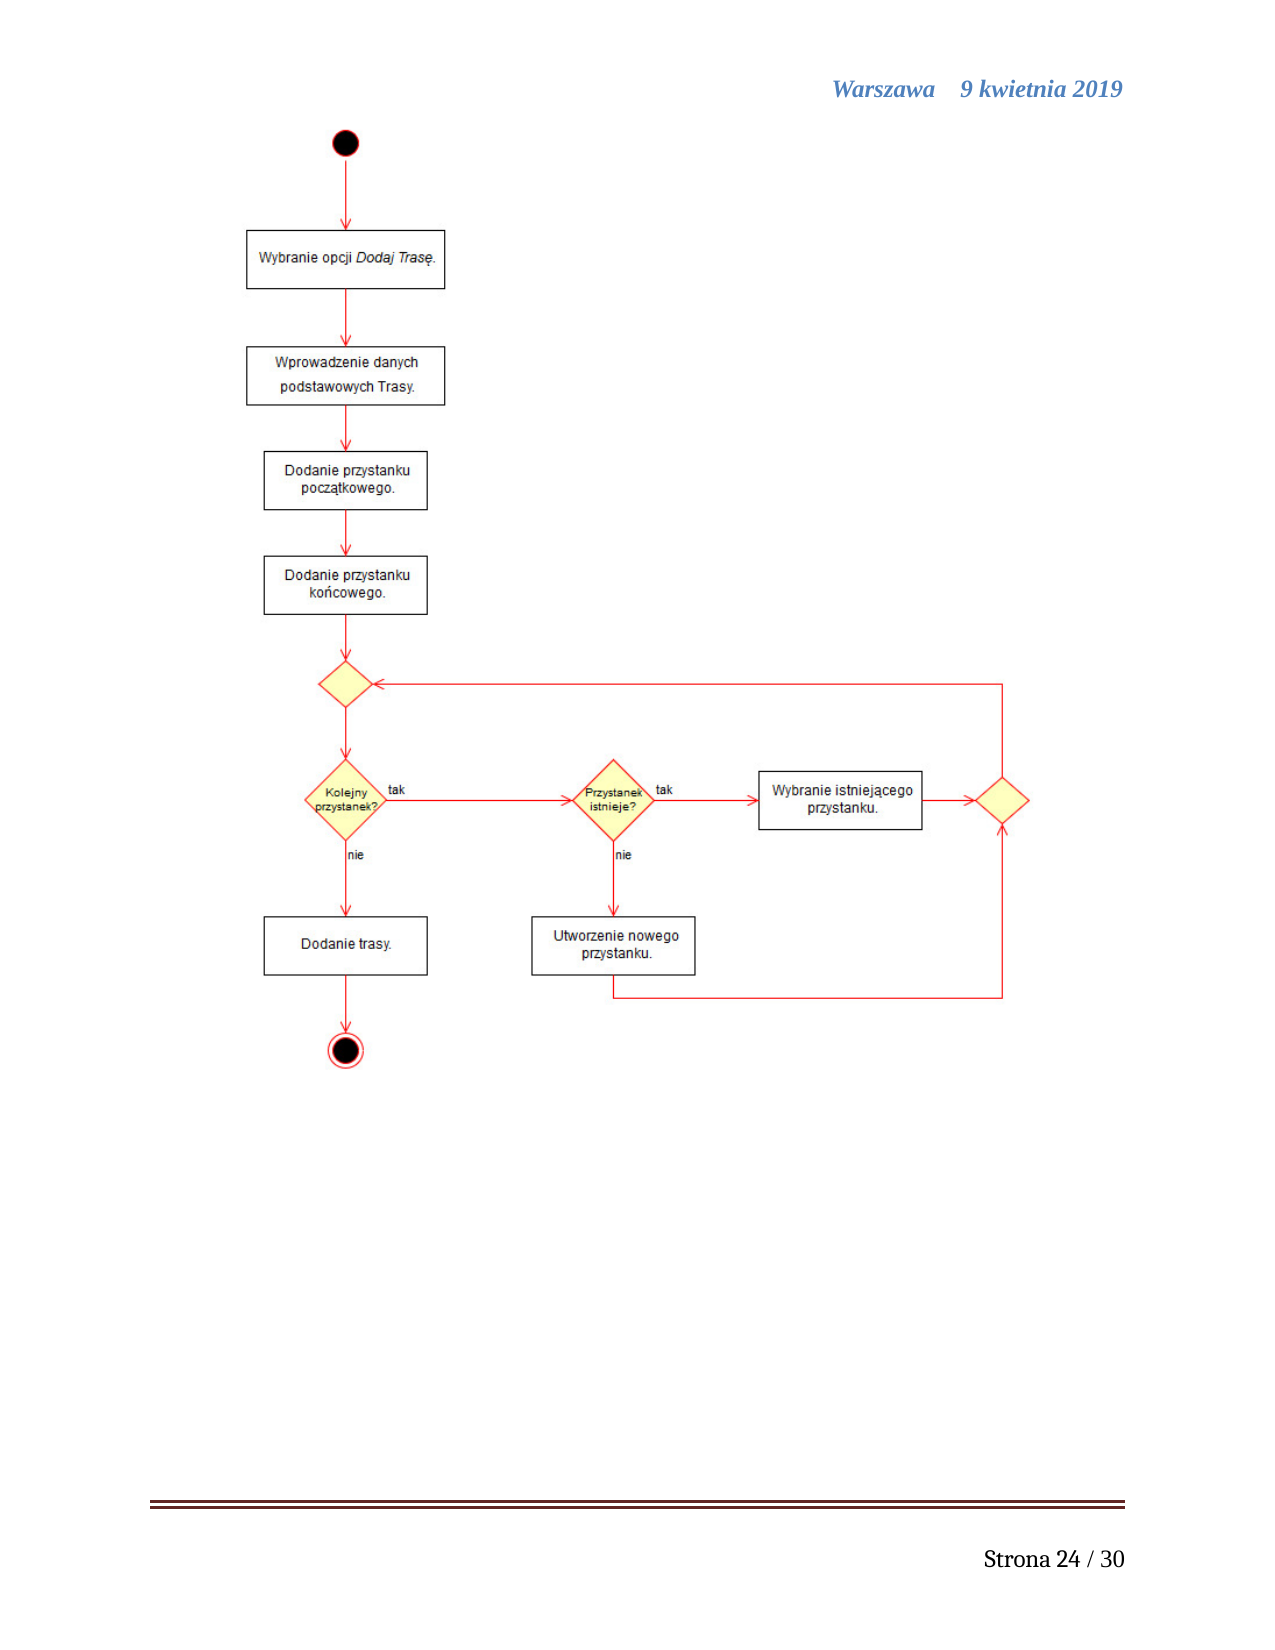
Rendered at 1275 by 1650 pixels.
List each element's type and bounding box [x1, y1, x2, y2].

picture [223, 102, 1053, 1092]
